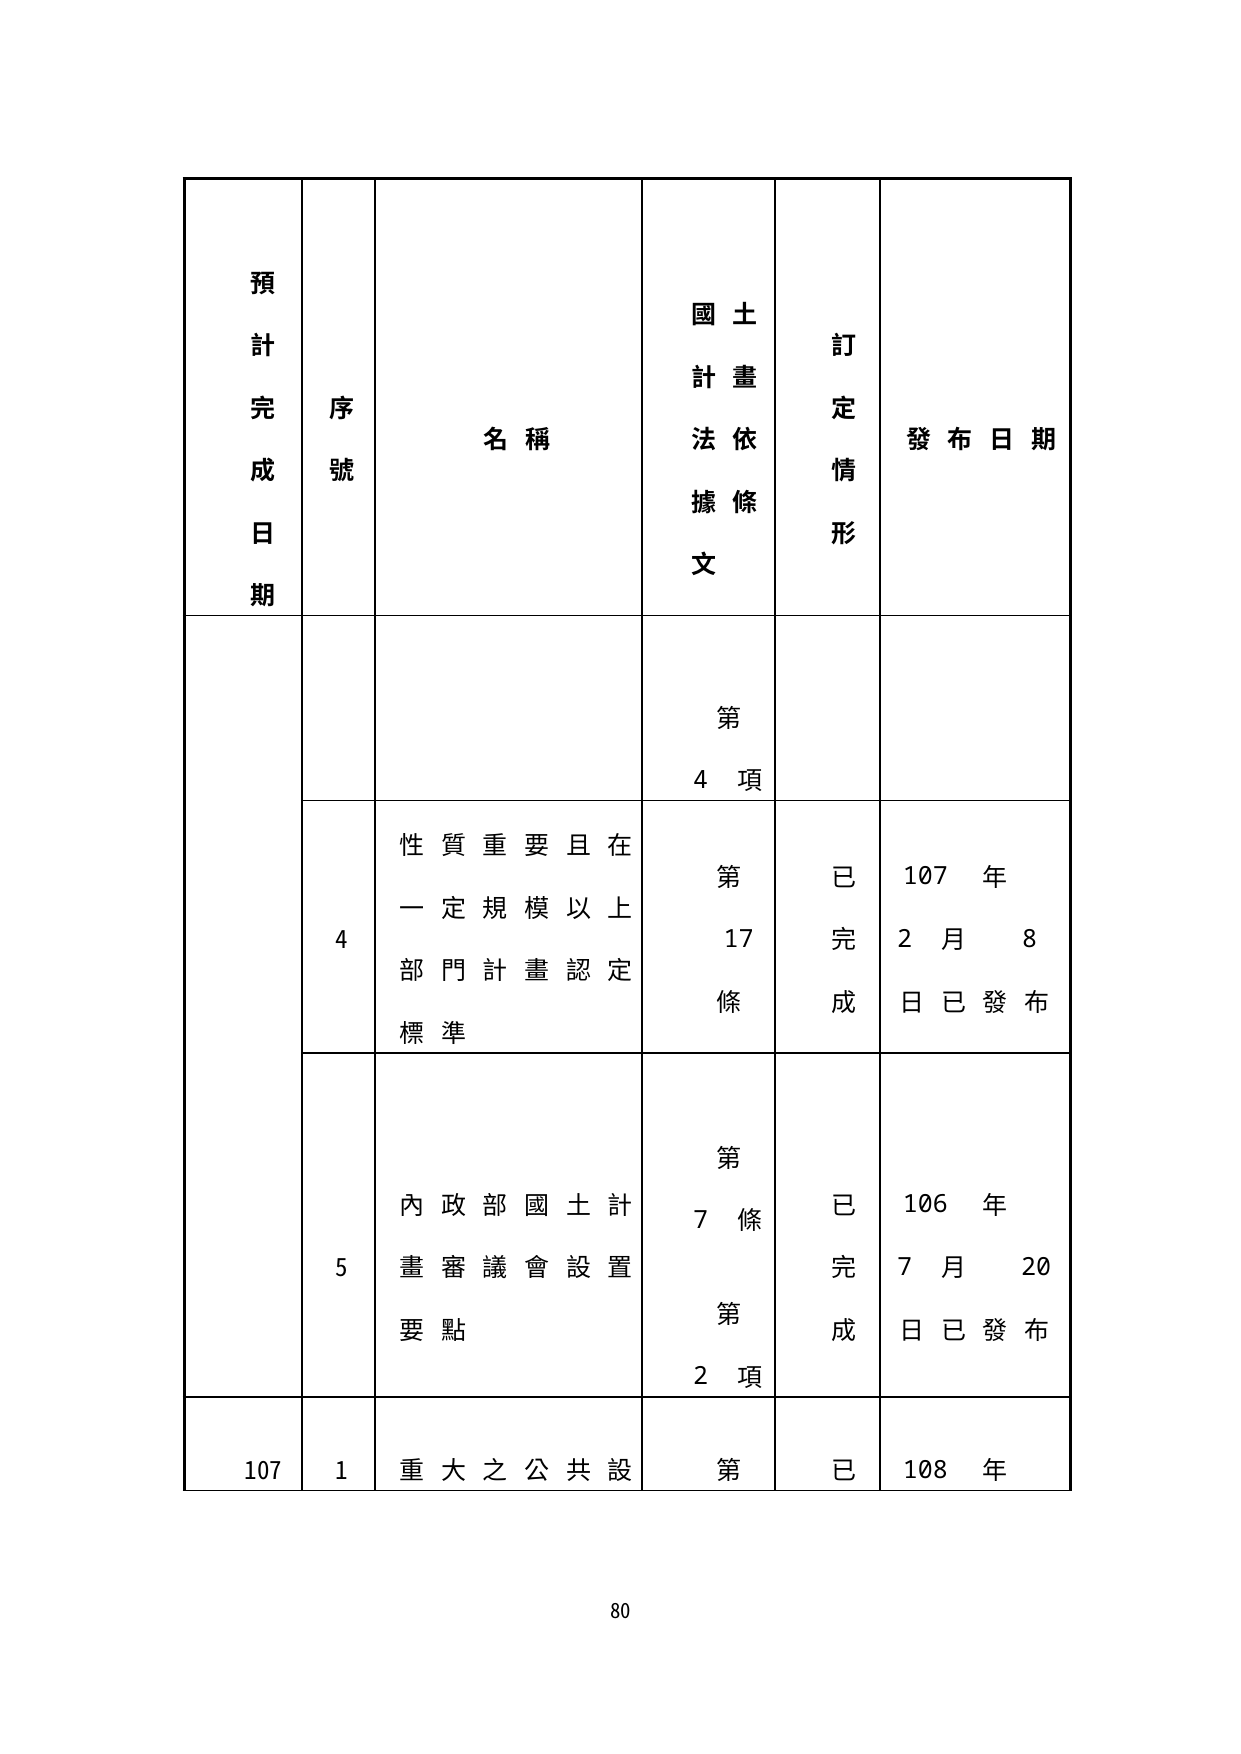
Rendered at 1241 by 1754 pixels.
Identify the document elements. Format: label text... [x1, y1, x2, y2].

table_cell 性質重要且在一定規模以上部門計畫認定標準 [376, 801, 641, 1052]
table_cell 107 [186, 1398, 301, 1490]
table_cell [776, 616, 879, 800]
table_cell 5 [303, 1054, 374, 1396]
table_cell 4 [303, 801, 374, 1052]
table_header 發布日期 [881, 180, 1069, 615]
table_cell 108 年 [881, 1398, 1069, 1490]
table_header 名稱 [376, 180, 641, 615]
table_cell 第 17 條 [643, 801, 774, 1052]
table_cell 107 年 2 月 8 日已發布 [881, 801, 1069, 1052]
table_cell [186, 616, 301, 1396]
table_cell 106 年 7 月 20 日已發布 [881, 1054, 1069, 1396]
table_cell [881, 616, 1069, 800]
table_header 序號 [303, 180, 374, 615]
table_cell [376, 616, 641, 800]
table_cell [303, 616, 374, 800]
table_cell 已完成 [776, 801, 879, 1052]
table_cell 第 4 項 [643, 616, 774, 800]
table_header 訂定 情形 [776, 180, 879, 615]
table_cell 1 [303, 1398, 374, 1490]
table_cell 內政部國土計畫審議會設置要點 [376, 1054, 641, 1396]
table_cell 重大之公共設 [376, 1398, 641, 1490]
table_cell 第 [643, 1398, 774, 1490]
table_header 國土計畫法依據條文 [643, 180, 774, 615]
table_cell 已完成 [776, 1054, 879, 1396]
table_cell 第 7 條 第 2 項 [643, 1054, 774, 1396]
table_cell 已 [776, 1398, 879, 1490]
table_header 預計完 成日期 [186, 180, 301, 615]
